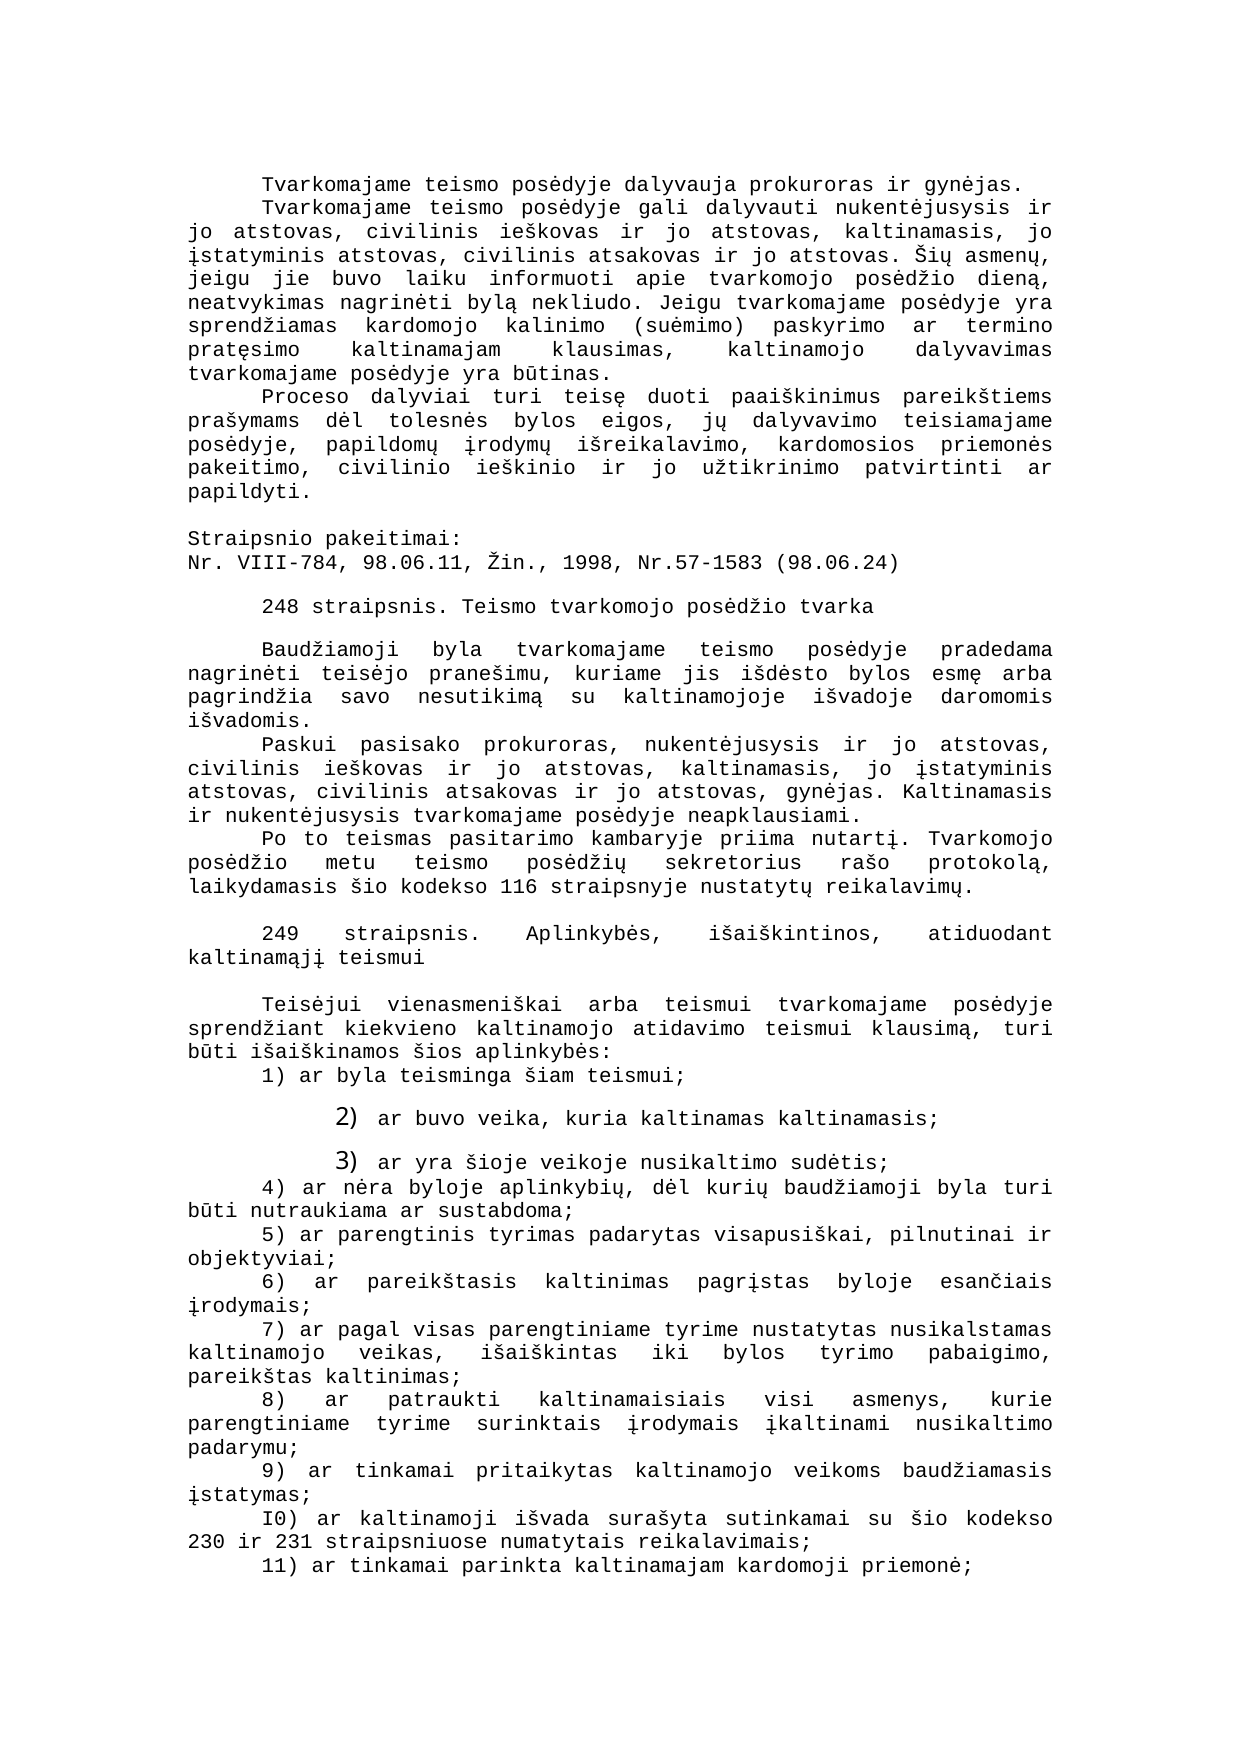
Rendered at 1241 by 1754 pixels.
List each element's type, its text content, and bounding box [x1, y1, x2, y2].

text 9) ar tinkamai pritaikytas kaltinamojo veikoms baudžiamasis įstatymas; [187, 1460, 1053, 1508]
text 5) ar parengtinis tyrimas padarytas visapusiškai, pilnutinai ir objektyviai; [187, 1224, 1053, 1271]
text Tvarkomajame teismo posėdyje gali dalyvauti nukentėjusysis ir jo atstovas, civilinis ieškovas ir jo atstovas, kaltinamasis, jo įstatyminis atstovas, civilinis atsakovas ir jo atstovas. Šių asmenų, jeigu jie buvo laiku informuoti apie tvarkomojo posėdžio dieną, neatvykimas nagrinėti bylą nekliudo. Jeigu tvarkomajame posėdyje yra sprendžiamas kardomojo kalinimo (suėmimo) paskyrimo ar termino pratęsimo kaltinamajam klausimas, kaltinamojo dalyvavimas tvarkomajame posėdyje yra būtinas. [187, 197, 1053, 386]
text 248 straipsnis. Teismo tvarkomojo posėdžio tvarka [187, 596, 1053, 619]
text Po to teismas pasitarimo kambaryje priima nutartį. Tvarkomojo posėdžio metu teismo posėdžių sekretorius rašo protokolą, laikydamasis šio kodekso 116 straipsnyje nustatytų reikalavimų. [187, 828, 1053, 899]
list ar buvo veika, kuria kaltinamas kaltinamasis; [261, 1098, 1053, 1133]
text 1) ar byla teisminga šiam teismui; [187, 1065, 1053, 1088]
text Tvarkomajame teismo posėdyje dalyvauja prokuroras ir gynėjas. [187, 174, 1053, 197]
text 7) ar pagal visas parengtiniame tyrime nustatytas nusikalstamas kaltinamojo veikas, išaiškintas iki bylos tyrimo pabaigimo, pareikštas kaltinimas; [187, 1318, 1053, 1389]
text 11) ar tinkamai parinkta kaltinamajam kardomoji priemonė; [187, 1555, 1053, 1579]
text Straipsnio pakeitimai: [187, 528, 1053, 552]
text I0) ar kaltinamoji išvada surašyta sutinkamai su šio kodekso 230 ir 231 straipsniuose numatytais reikalavimais; [187, 1508, 1053, 1555]
text 8) ar patraukti kaltinamaisiais visi asmenys, kurie parengtiniame tyrime surinktais įrodymais įkaltinami nusikaltimo padarymu; [187, 1389, 1053, 1460]
text 249 straipsnis. Aplinkybės, išaiškintinos, atiduodant kaltinamąjį teismui [187, 923, 1053, 970]
text 4) ar nėra byloje aplinkybių, dėl kurių baudžiamoji byla turi būti nutraukiama ar sustabdoma; [187, 1177, 1053, 1224]
list ar yra šioje veikoje nusikaltimo sudėtis; [261, 1143, 1053, 1177]
text 6) ar pareikštasis kaltinimas pagrįstas byloje esančiais įrodymais; [187, 1271, 1053, 1318]
text Baudžiamoji byla tvarkomajame teismo posėdyje pradedama nagrinėti teisėjo pranešimu, kuriame jis išdėsto bylos esmę arba pagrindžia savo nesutikimą su kaltinamojoje išvadoje daromomis išvadomis. [187, 639, 1053, 734]
text Nr. VIII-784, 98.06.11, Žin., 1998, Nr.57-1583 (98.06.24) [187, 552, 1053, 576]
text Proceso dalyviai turi teisę duoti paaiškinimus pareikštiems prašymams dėl tolesnės bylos eigos, jų dalyvavimo teisiamajame posėdyje, papildomų įrodymų išreikalavimo, kardomosios priemonės pakeitimo, civilinio ieškinio ir jo užtikrinimo patvirtinti ar papildyti. [187, 386, 1053, 505]
text Paskui pasisako prokuroras, nukentėjusysis ir jo atstovas, civilinis ieškovas ir jo atstovas, kaltinamasis, jo įstatyminis atstovas, civilinis atsakovas ir jo atstovas, gynėjas. Kaltinamasis ir nukentėjusysis tvarkomajame posėdyje neapklausiami. [187, 734, 1053, 828]
text Teisėjui vienasmeniškai arba teismui tvarkomajame posėdyje sprendžiant kiekvieno kaltinamojo atidavimo teismui klausimą, turi būti išaiškinamos šios aplinkybės: [187, 994, 1053, 1065]
